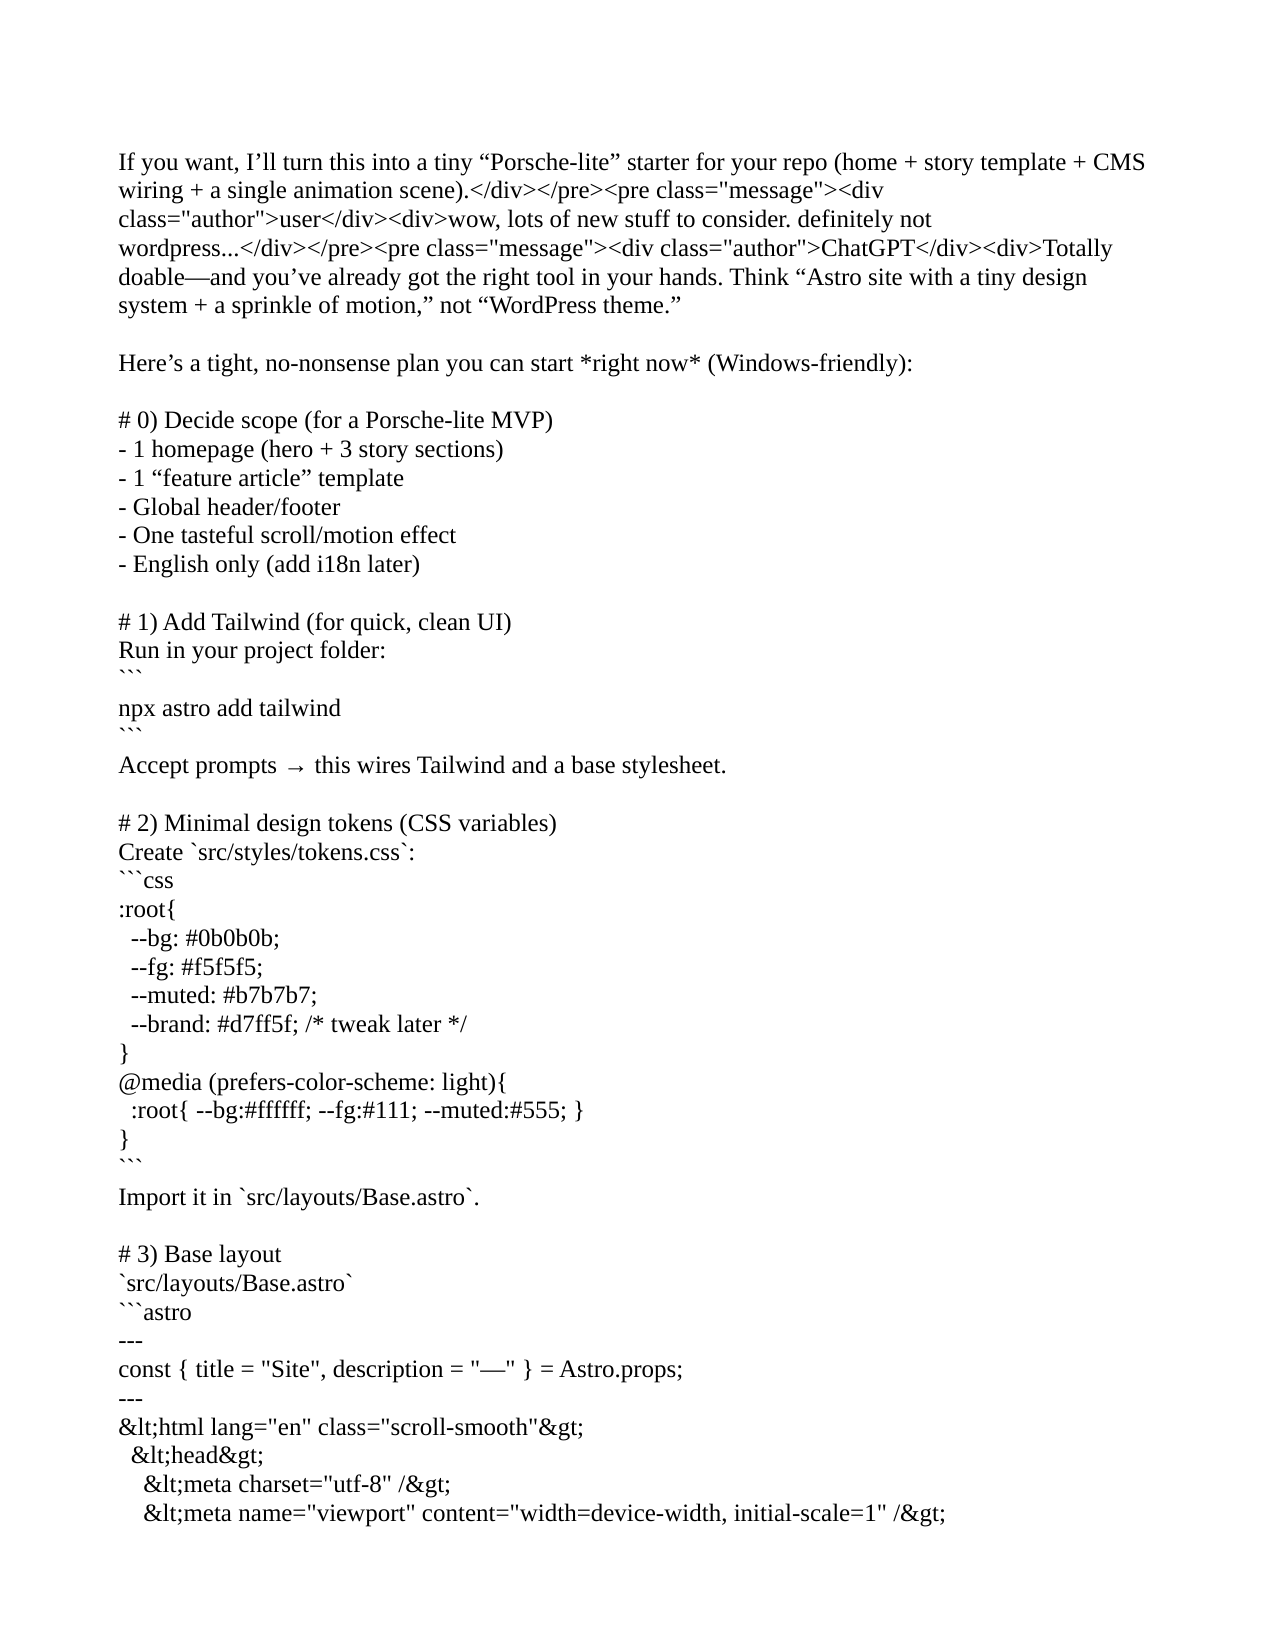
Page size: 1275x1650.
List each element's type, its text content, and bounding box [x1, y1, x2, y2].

text If you want, I’ll turn this into a tiny “Porsche-lite” starter for your repo (home + story template + CMS wiring + a single animation scene).</div></pre><pre class="message"><div class="author">user</div><div>wow, lots of new stuff to consider. definitely not wordpress...</div></pre><pre class="message"><div class="author">ChatGPT</div><div>Totally doable—and you’ve already got the right tool in your hands. Think “Astro site with a tiny design system + a sprinkle of motion,” not “WordPress theme.” [118, 147, 1157, 319]
text :root{ [118, 894, 1157, 923]
text ```css [118, 866, 1157, 894]
text # 2) Minimal design tokens (CSS variables) [118, 808, 1157, 837]
text --muted: #b7b7b7; [118, 981, 1157, 1009]
text # 1) Add Tailwind (for quick, clean UI) [118, 607, 1157, 636]
text @media (prefers-color-scheme: light){ [118, 1067, 1157, 1096]
text Accept prompts → this wires Tailwind and a base stylesheet. [118, 751, 1157, 779]
text :root{ --bg:#ffffff; --fg:#111; --muted:#555; } [118, 1096, 1157, 1124]
text ``` [118, 664, 1157, 693]
text # 0) Decide scope (for a Porsche-lite MVP) [118, 406, 1157, 434]
text &lt;meta charset="utf-8" /&gt; [118, 1469, 1157, 1498]
text `src/layouts/Base.astro` [118, 1268, 1157, 1297]
text &lt;head&gt; [118, 1441, 1157, 1469]
text Here’s a tight, no-nonsense plan you can start *right now* (Windows-friendly): [118, 348, 1157, 377]
text - English only (add i18n later) [118, 549, 1157, 578]
text } [118, 1124, 1157, 1153]
text &lt;html lang="en" class="scroll-smooth"&gt; [118, 1412, 1157, 1441]
text --- [118, 1326, 1157, 1354]
text - Global header/footer [118, 492, 1157, 521]
text ``` [118, 1153, 1157, 1182]
text --brand: #d7ff5f; /* tweak later */ [118, 1009, 1157, 1038]
text Import it in `src/layouts/Base.astro`. [118, 1182, 1157, 1211]
text # 3) Base layout [118, 1239, 1157, 1268]
text ```astro [118, 1297, 1157, 1326]
text ``` [118, 722, 1157, 751]
text &lt;meta name="viewport" content="width=device-width, initial-scale=1" /&gt; [118, 1498, 1157, 1527]
text --bg: #0b0b0b; [118, 923, 1157, 952]
text --- [118, 1383, 1157, 1412]
text Run in your project folder: [118, 636, 1157, 664]
text - One tasteful scroll/motion effect [118, 521, 1157, 549]
text - 1 homepage (hero + 3 story sections) [118, 434, 1157, 463]
text --fg: #f5f5f5; [118, 952, 1157, 981]
text Create `src/styles/tokens.css`: [118, 837, 1157, 866]
text const { title = "Site", description = "—" } = Astro.props; [118, 1354, 1157, 1383]
text npx astro add tailwind [118, 693, 1157, 722]
text } [118, 1038, 1157, 1067]
text - 1 “feature article” template [118, 463, 1157, 492]
